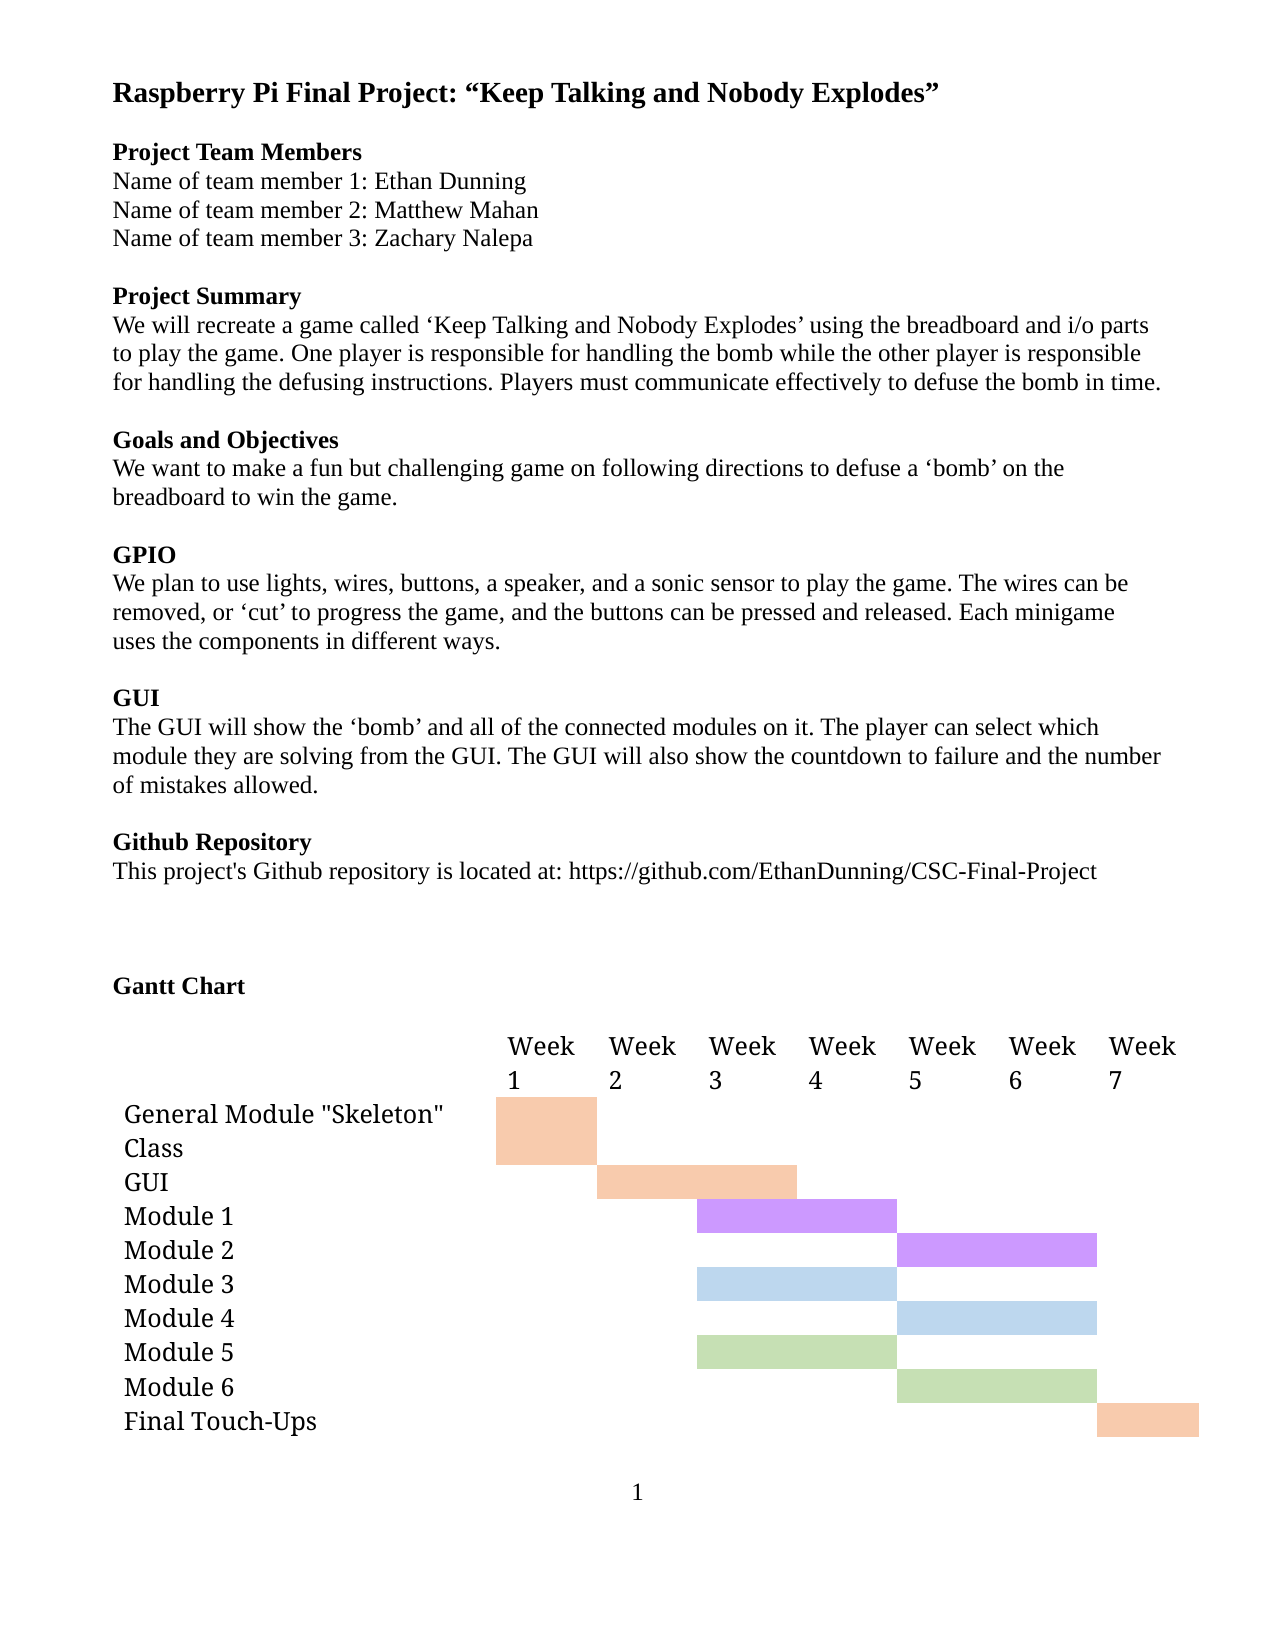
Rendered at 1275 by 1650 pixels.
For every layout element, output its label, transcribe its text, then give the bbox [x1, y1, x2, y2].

table_cell [997, 1233, 1097, 1267]
table_cell [697, 1335, 797, 1369]
table_header Week 5 [897, 1029, 997, 1097]
table_cell [1097, 1199, 1199, 1233]
table_cell [597, 1165, 697, 1199]
table_cell [997, 1437, 1097, 1471]
text Github Repository [112, 827, 1162, 856]
text Project Summary [112, 281, 1162, 310]
table_cell [496, 1267, 597, 1301]
table_cell [997, 1267, 1097, 1301]
table_cell Module 2 [113, 1233, 496, 1267]
table_cell [997, 1199, 1097, 1233]
table_cell [1097, 1267, 1199, 1301]
table_cell [597, 1267, 697, 1301]
table_cell [113, 1437, 496, 1471]
table_cell [1097, 1233, 1199, 1267]
table_header Week 4 [797, 1029, 897, 1097]
table_cell [697, 1233, 797, 1267]
table_cell Module 1 [113, 1199, 496, 1233]
table_cell Module 4 [113, 1301, 496, 1335]
table_cell [797, 1199, 897, 1233]
table_cell [496, 1369, 597, 1403]
table_cell [496, 1165, 597, 1199]
table_cell [1097, 1097, 1199, 1165]
text Project Team Members [112, 137, 1162, 166]
table_cell [1097, 1403, 1199, 1437]
table_cell [697, 1199, 797, 1233]
table_cell [997, 1403, 1097, 1437]
table_cell [897, 1267, 997, 1301]
table_cell Module 6 [113, 1369, 496, 1403]
table_cell [597, 1233, 697, 1267]
table_cell [597, 1335, 697, 1369]
table_header Week 6 [997, 1029, 1097, 1097]
table_cell [897, 1199, 997, 1233]
text Name of team member 3: Zachary Nalepa [112, 223, 1162, 252]
text We want to make a fun but challenging game on following directions to defuse a ‘bomb’ on the breadboard to win the game. [112, 453, 1162, 511]
table_cell [697, 1267, 797, 1301]
table_cell [797, 1369, 897, 1403]
table_cell [997, 1165, 1097, 1199]
table_cell [1097, 1165, 1199, 1199]
text GPIO [112, 540, 1162, 568]
table_cell [597, 1199, 697, 1233]
table_cell [496, 1335, 597, 1369]
table_cell [897, 1165, 997, 1199]
table_cell [797, 1437, 897, 1471]
table_cell [797, 1097, 897, 1165]
table_cell [697, 1097, 797, 1165]
table_cell [797, 1335, 897, 1369]
table_header Week 7 [1097, 1029, 1199, 1097]
text Goals and Objectives [112, 425, 1162, 453]
text Name of team member 2: Matthew Mahan [112, 195, 1162, 223]
table_cell [597, 1097, 697, 1165]
table_cell [897, 1233, 997, 1267]
table_cell [1097, 1335, 1199, 1369]
table_cell [597, 1437, 697, 1471]
table_cell [997, 1369, 1097, 1403]
table_cell [697, 1369, 797, 1403]
table_cell [797, 1267, 897, 1301]
table_cell [897, 1301, 997, 1335]
table_header Week 2 [597, 1029, 697, 1097]
text Gantt Chart [112, 971, 1162, 1000]
table_cell [897, 1097, 997, 1165]
table_cell Module 5 [113, 1335, 496, 1369]
text Name of team member 1: Ethan Dunning [112, 166, 1162, 195]
table_cell [1097, 1437, 1199, 1471]
table_cell [997, 1335, 1097, 1369]
text The GUI will show the ‘bomb’ and all of the connected modules on it. The player can select which module they are solving from the GUI. The GUI will also show the countdown to failure and the number of mistakes allowed. [112, 712, 1162, 798]
table_cell [897, 1437, 997, 1471]
table_cell Module 3 [113, 1267, 496, 1301]
table_cell [697, 1301, 797, 1335]
table_cell [897, 1369, 997, 1403]
table_cell [697, 1403, 797, 1437]
text We will recreate a game called ‘Keep Talking and Nobody Explodes’ using the breadboard and i/o parts to play the game. One player is responsible for handling the bomb while the other player is responsible for handling the defusing instructions. Players must communicate effectively to defuse the bomb in time. [112, 310, 1162, 396]
table_cell [997, 1097, 1097, 1165]
table_cell [1097, 1369, 1199, 1403]
table_cell GUI [113, 1165, 496, 1199]
table_cell [496, 1301, 597, 1335]
table_header Week 3 [697, 1029, 797, 1097]
table_cell [897, 1335, 997, 1369]
table_cell [697, 1437, 797, 1471]
table_cell [797, 1301, 897, 1335]
table_cell [496, 1233, 597, 1267]
table_cell [496, 1437, 597, 1471]
table_cell [597, 1369, 697, 1403]
table_header [113, 1029, 496, 1097]
table_cell [496, 1097, 597, 1165]
table_cell [797, 1165, 897, 1199]
table_cell [496, 1199, 597, 1233]
table_cell [697, 1165, 797, 1199]
table_cell [597, 1403, 697, 1437]
table_cell [897, 1403, 997, 1437]
text Raspberry Pi Final Project: “Keep Talking and Nobody Explodes” [112, 75, 1162, 108]
table_cell [797, 1403, 897, 1437]
text GUI [112, 683, 1162, 712]
table_cell [997, 1301, 1097, 1335]
text This project's Github repository is located at: https://github.com/EthanDunning/CSC-Final-Project [112, 856, 1162, 885]
table_cell [1097, 1301, 1199, 1335]
table_cell General Module "Skeleton" Class [113, 1097, 496, 1165]
table_cell [597, 1301, 697, 1335]
table_cell [797, 1233, 897, 1267]
table_cell Final Touch-Ups [113, 1403, 496, 1437]
text We plan to use lights, wires, buttons, a speaker, and a sonic sensor to play the game. The wires can be removed, or ‘cut’ to progress the game, and the buttons can be pressed and released. Each minigame uses the components in different ways. [112, 568, 1162, 655]
table_header Week 1 [496, 1029, 597, 1097]
table_cell [496, 1403, 597, 1437]
